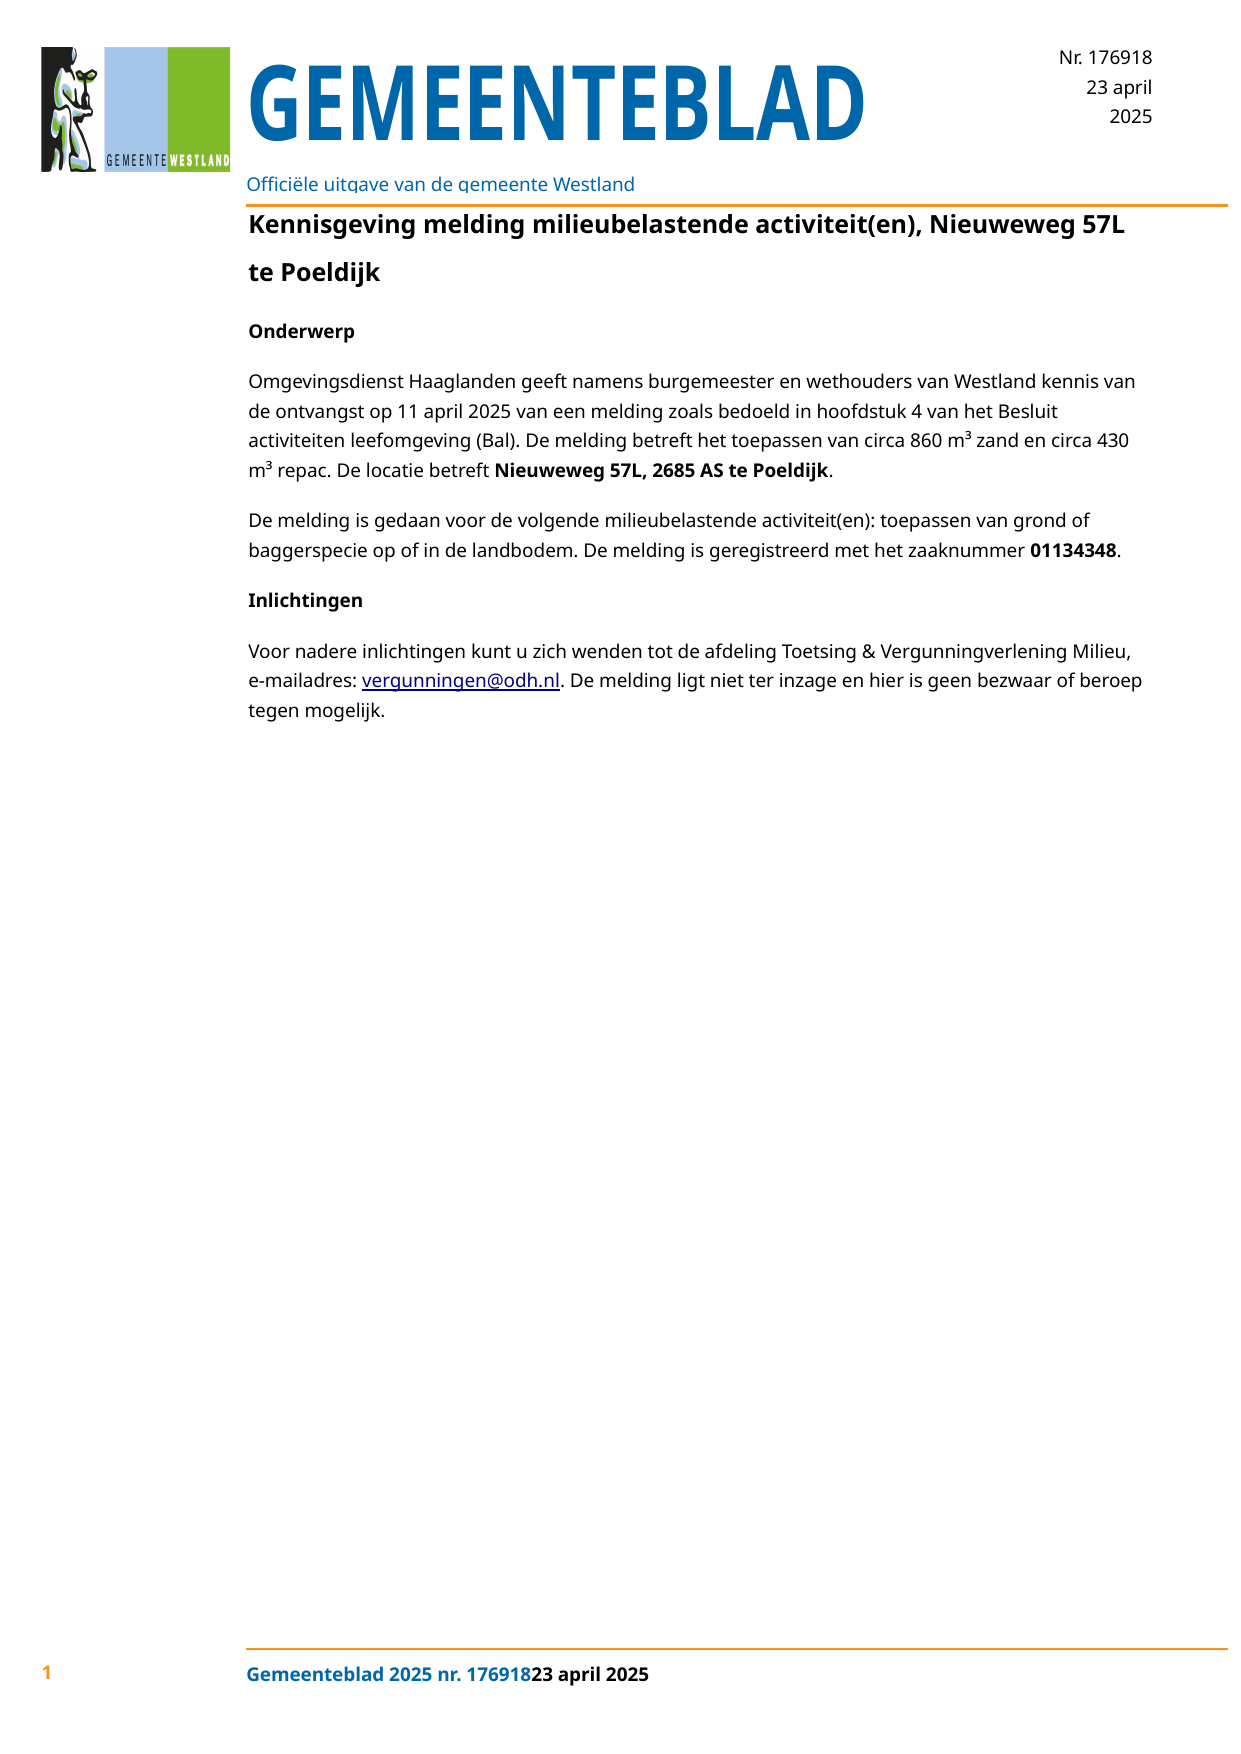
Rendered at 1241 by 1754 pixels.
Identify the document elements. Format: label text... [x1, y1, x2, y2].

text Kennisgeving melding milieubelastende activiteit(en), Nieuweweg 57L te Poeldijk [248, 207, 1152, 288]
text De melding is gedaan voor de volgende milieubelastende activiteit(en): toepassen van grond of baggerspecie op of in de landbodem. De melding is geregistreerd met het zaaknummer 01134348. [248, 507, 1152, 563]
text Onderwerp [248, 318, 1152, 344]
text Voor nadere inlichtingen kunt u zich wenden tot de afdeling Toetsing & Vergunningverlening Milieu, e-mailadres: vergunningen@odh.nl. De melding ligt niet ter inzage en hier is geen bezwaar of beroep tegen mogelijk. [248, 638, 1152, 723]
text Omgevingsdienst Haaglanden geeft namens burgemeester en wethouders van Westland kennis van de ontvangst op 11 april 2025 van een melding zoals bedoeld in hoofdstuk 4 van het Besluit activiteiten leefomgeving (Bal). De melding betreft het toepassen van circa 860 m³ zand en circa 430 m³ repac. De locatie betreft Nieuweweg 57L, 2685 AS te Poeldijk. [248, 368, 1152, 483]
text Inlichtingen [248, 587, 1152, 613]
picture [41, 47, 231, 172]
